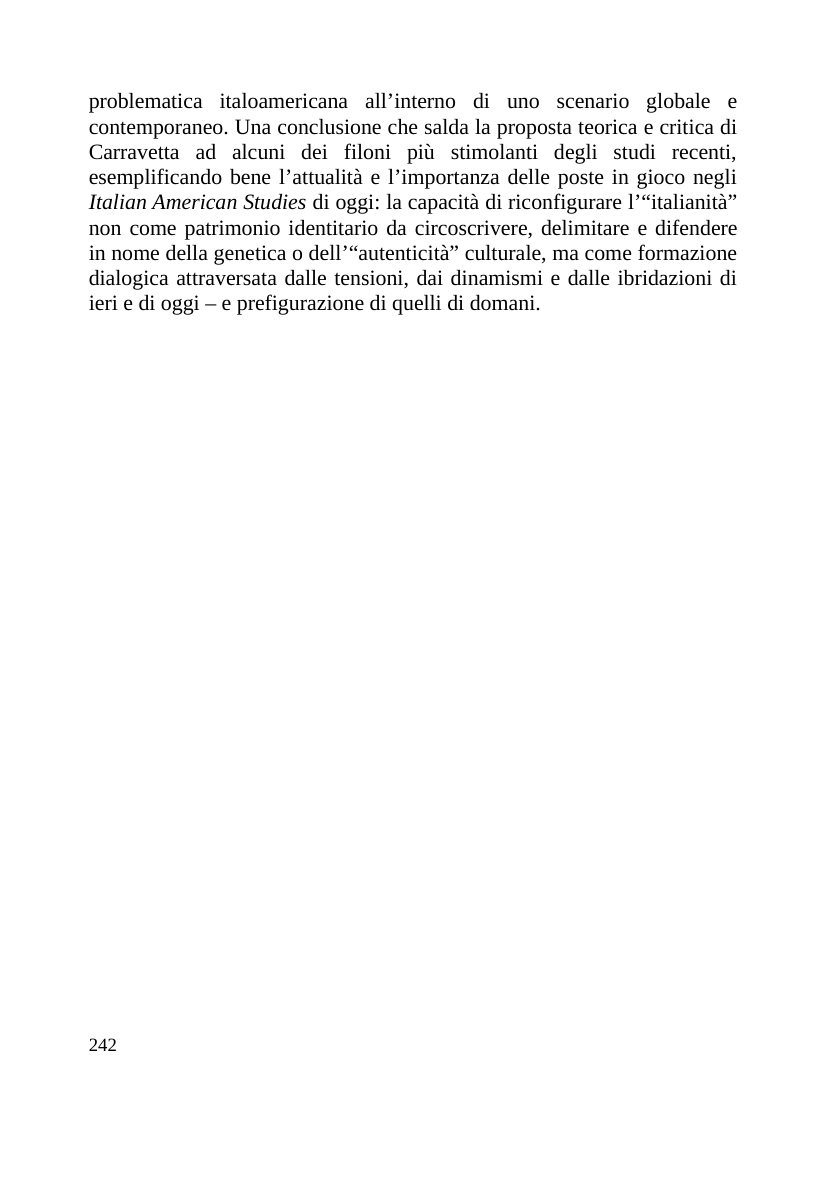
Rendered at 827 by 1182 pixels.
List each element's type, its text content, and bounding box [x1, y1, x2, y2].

text problematica italoamericana all’interno di uno scenario globale e contemporaneo. Una conclusione che salda la proposta teorica e critica di Carravetta ad alcuni dei filoni più stimolanti degli studi recenti, esemplificando bene l’attualità e l’importanza delle poste in gioco negli Italian American Studies di oggi: la capacità di riconfigurare l’“italianità” non come patrimonio identitario da circoscrivere, delimitare e difendere in nome della genetica o dell’“autenticità” culturale, ma come formazione dialogica attraversata dalle tensioni, dai dinamismi e dalle ibridazioni di ieri e di oggi – e prefigurazione di quelli di domani. [88, 88, 738, 315]
